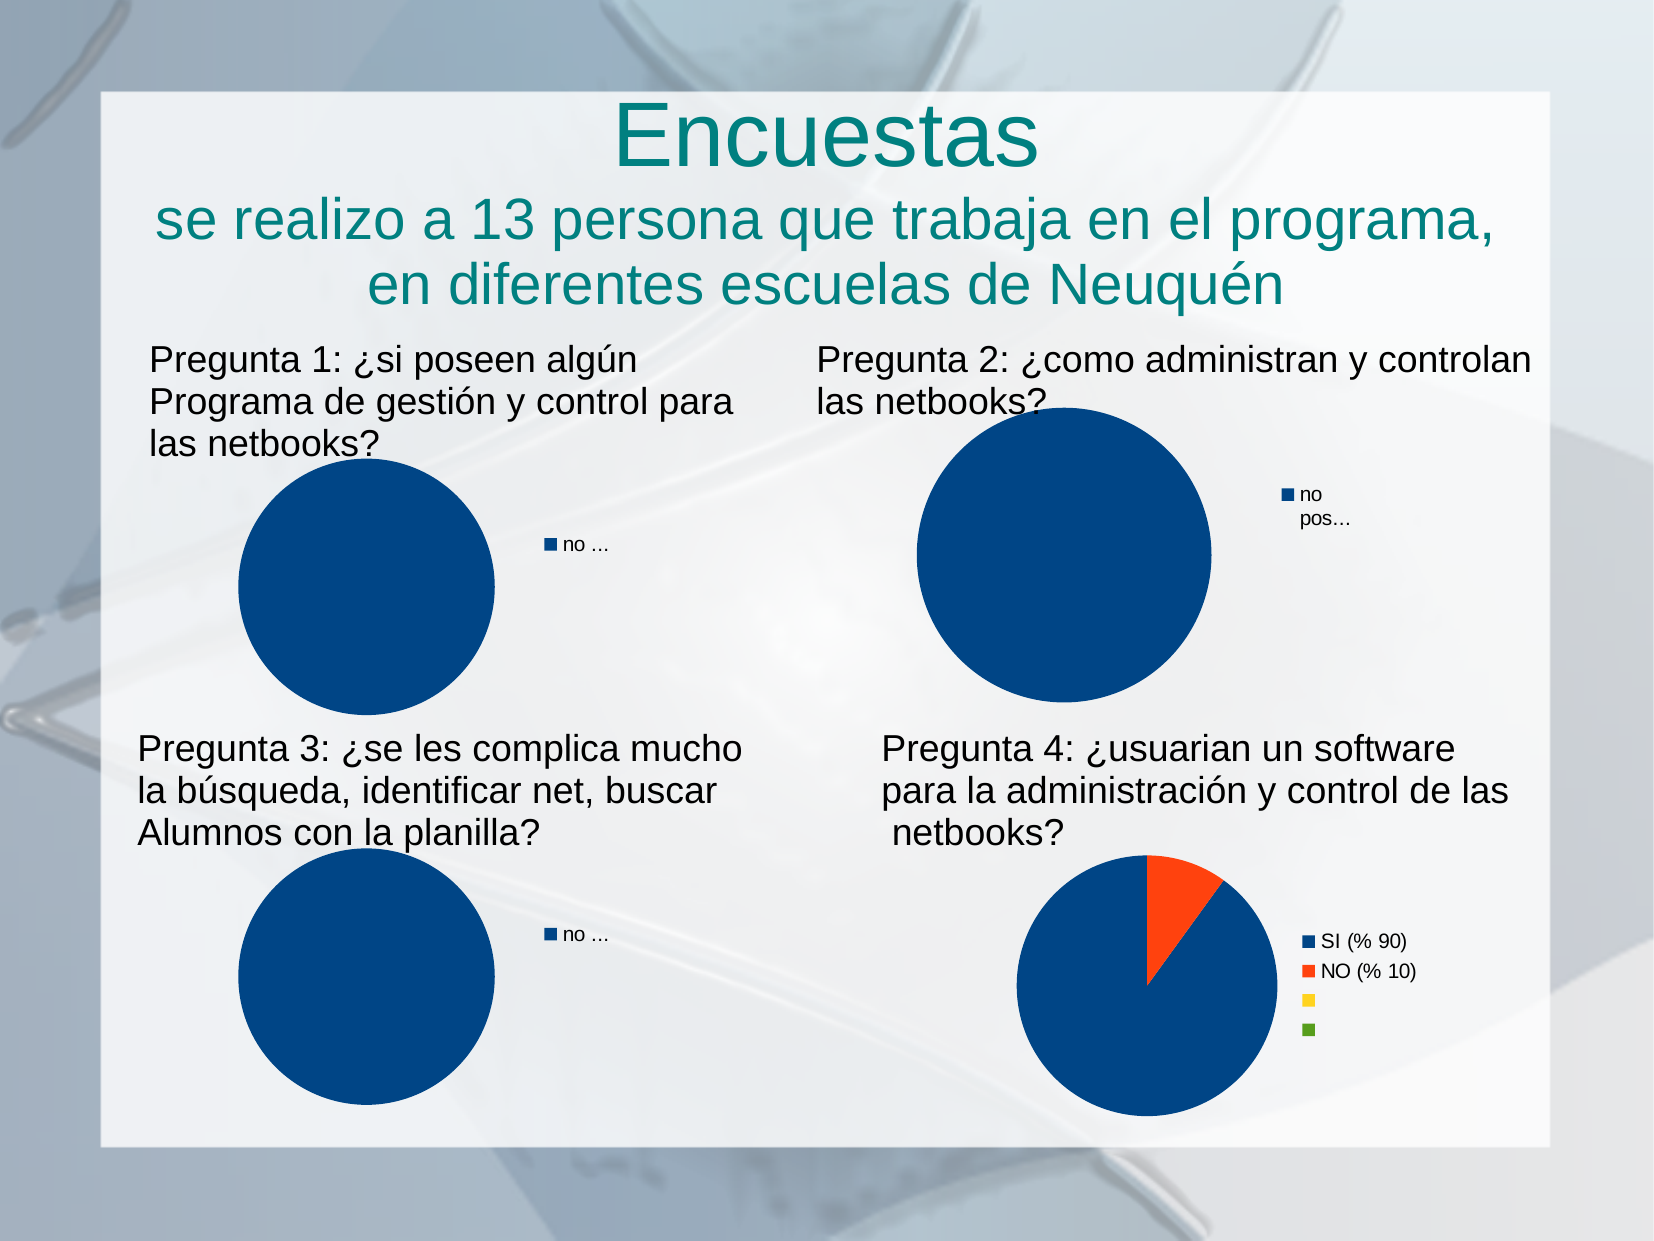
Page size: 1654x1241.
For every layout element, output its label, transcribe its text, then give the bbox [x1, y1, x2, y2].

title Encuestas se realizo a 13 persona que trabaja en el programa, en diferentes escuelas de Neuquén [118, 83, 1536, 317]
text_box Pregunta 4: ¿usuarian un software para la administración y control de las netbooks? [866, 720, 1535, 862]
chart [200, 472, 626, 720]
chart [200, 862, 626, 1111]
text_box Pregunta 3: ¿se les complica mucho la búsqueda, identificar net, buscar Alumnos con la planilla? [122, 720, 758, 862]
text_box Pregunta 2: ¿como administran y controlan las netbooks? [801, 330, 1558, 430]
text_box Pregunta 1: ¿si poseen algún Programa de gestión y control para las netbooks? [134, 330, 748, 472]
chart [862, 430, 1371, 709]
picture [0, 0, 1654, 1241]
chart [998, 862, 1436, 1122]
